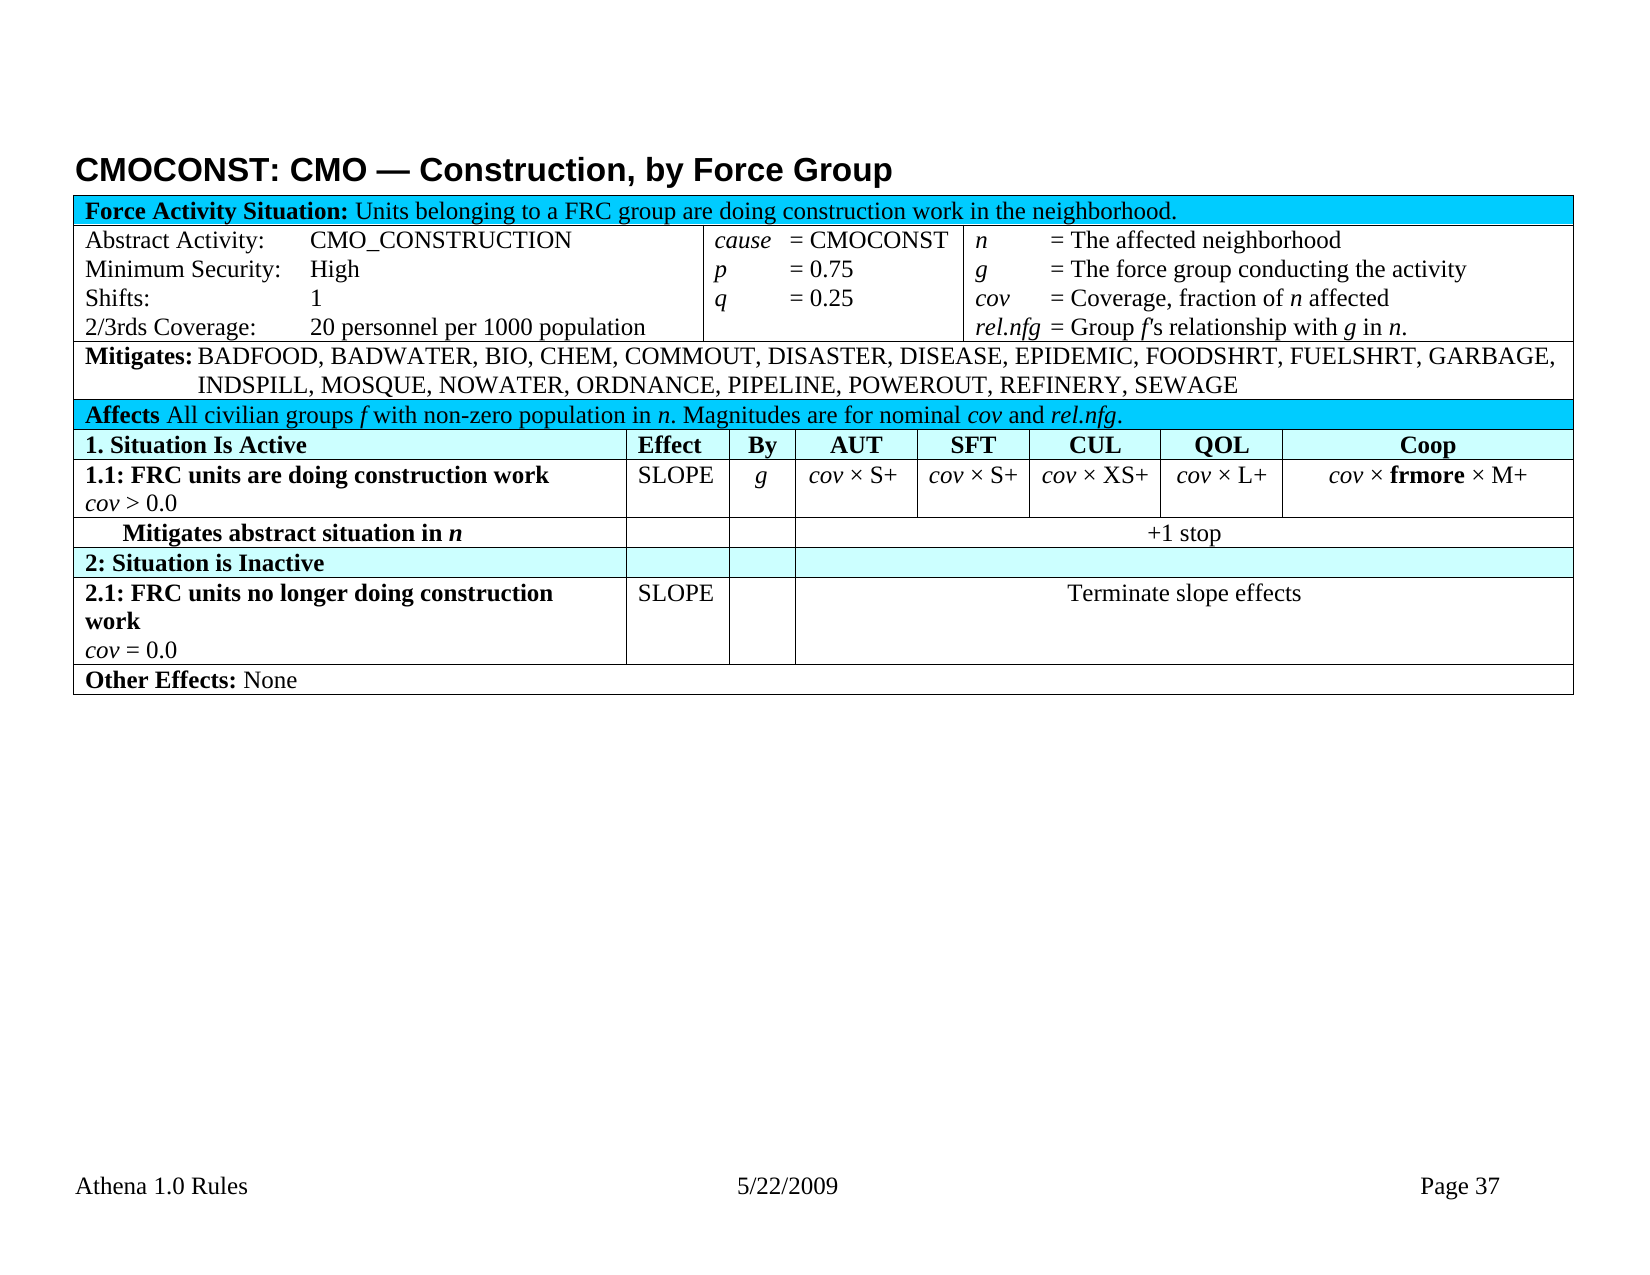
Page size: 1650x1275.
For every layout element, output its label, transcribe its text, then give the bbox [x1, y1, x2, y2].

text CMOCONST: CMO — Construction, by Force Group [75, 150, 1575, 188]
table_cell Affects All civilian groups f with non-zero population in n. Magnitudes are for nominal cov and rel.nfg. [74, 400, 1573, 429]
table_cell 1. Situation Is Active [74, 430, 626, 459]
table_cell SLOPE [627, 460, 729, 517]
table_cell CUL [1030, 430, 1160, 459]
table_cell Mitigates: BADFOOD, BADWATER, BIO, CHEM, COMMOUT, DISASTER, DISEASE, EPIDEMIC, FOODSHRT, FUELSHRT, GARBAGE, INDSPILL, MOSQUE, NOWATER, ORDNANCE, PIPELINE, POWEROUT, REFINERY, SEWAGE [74, 342, 1573, 399]
table_cell AUT [796, 430, 917, 459]
table_cell Abstract Activity: CMO_CONSTRUCTION Minimum Security: High Shifts: 1 2/3rds Coverage: 20 personnel per 1000 population [74, 226, 703, 341]
table_cell 2: Situation is Inactive [74, 548, 626, 577]
table_cell QOL [1161, 430, 1282, 459]
table_cell By [730, 430, 795, 459]
table_cell cov × XS+ [1030, 460, 1160, 517]
table_cell [796, 548, 1573, 577]
table_cell 2.1: FRC units no longer doing construction work cov = 0.0 [74, 578, 626, 664]
table_cell cov × S+ [796, 460, 917, 517]
table_cell g [730, 460, 795, 517]
table_cell [730, 518, 795, 547]
table_cell SFT [918, 430, 1029, 459]
table_cell Terminate slope effects [796, 578, 1573, 664]
table_cell 1.1: FRC units are doing construction work cov > 0.0 [74, 460, 626, 517]
table_cell [730, 548, 795, 577]
table_cell +1 stop [796, 518, 1573, 547]
table_cell Coop [1283, 430, 1573, 459]
table_cell [627, 518, 729, 547]
table_cell Mitigates abstract situation in n [74, 518, 626, 547]
table_cell [627, 548, 729, 577]
table_cell n = The affected neighborhood g = The force group conducting the activity cov = Coverage, fraction of n affected rel.nfg = Group f's relationship with g in n. [964, 226, 1573, 341]
table_cell Other Effects: None [74, 665, 1573, 694]
table_cell SLOPE [627, 578, 729, 664]
table_cell cov × S+ [918, 460, 1029, 517]
table_cell cause = CMOCONST p = 0.75 q = 0.25 [704, 226, 963, 341]
table_header Force Activity Situation: Units belonging to a FRC group are doing construction work in the neighborhood. [74, 196, 1573, 224]
table_cell [730, 578, 795, 664]
table_cell cov × L+ [1161, 460, 1282, 517]
table_cell Effect [627, 430, 729, 459]
table_cell cov × frmore × M+ [1283, 460, 1573, 517]
